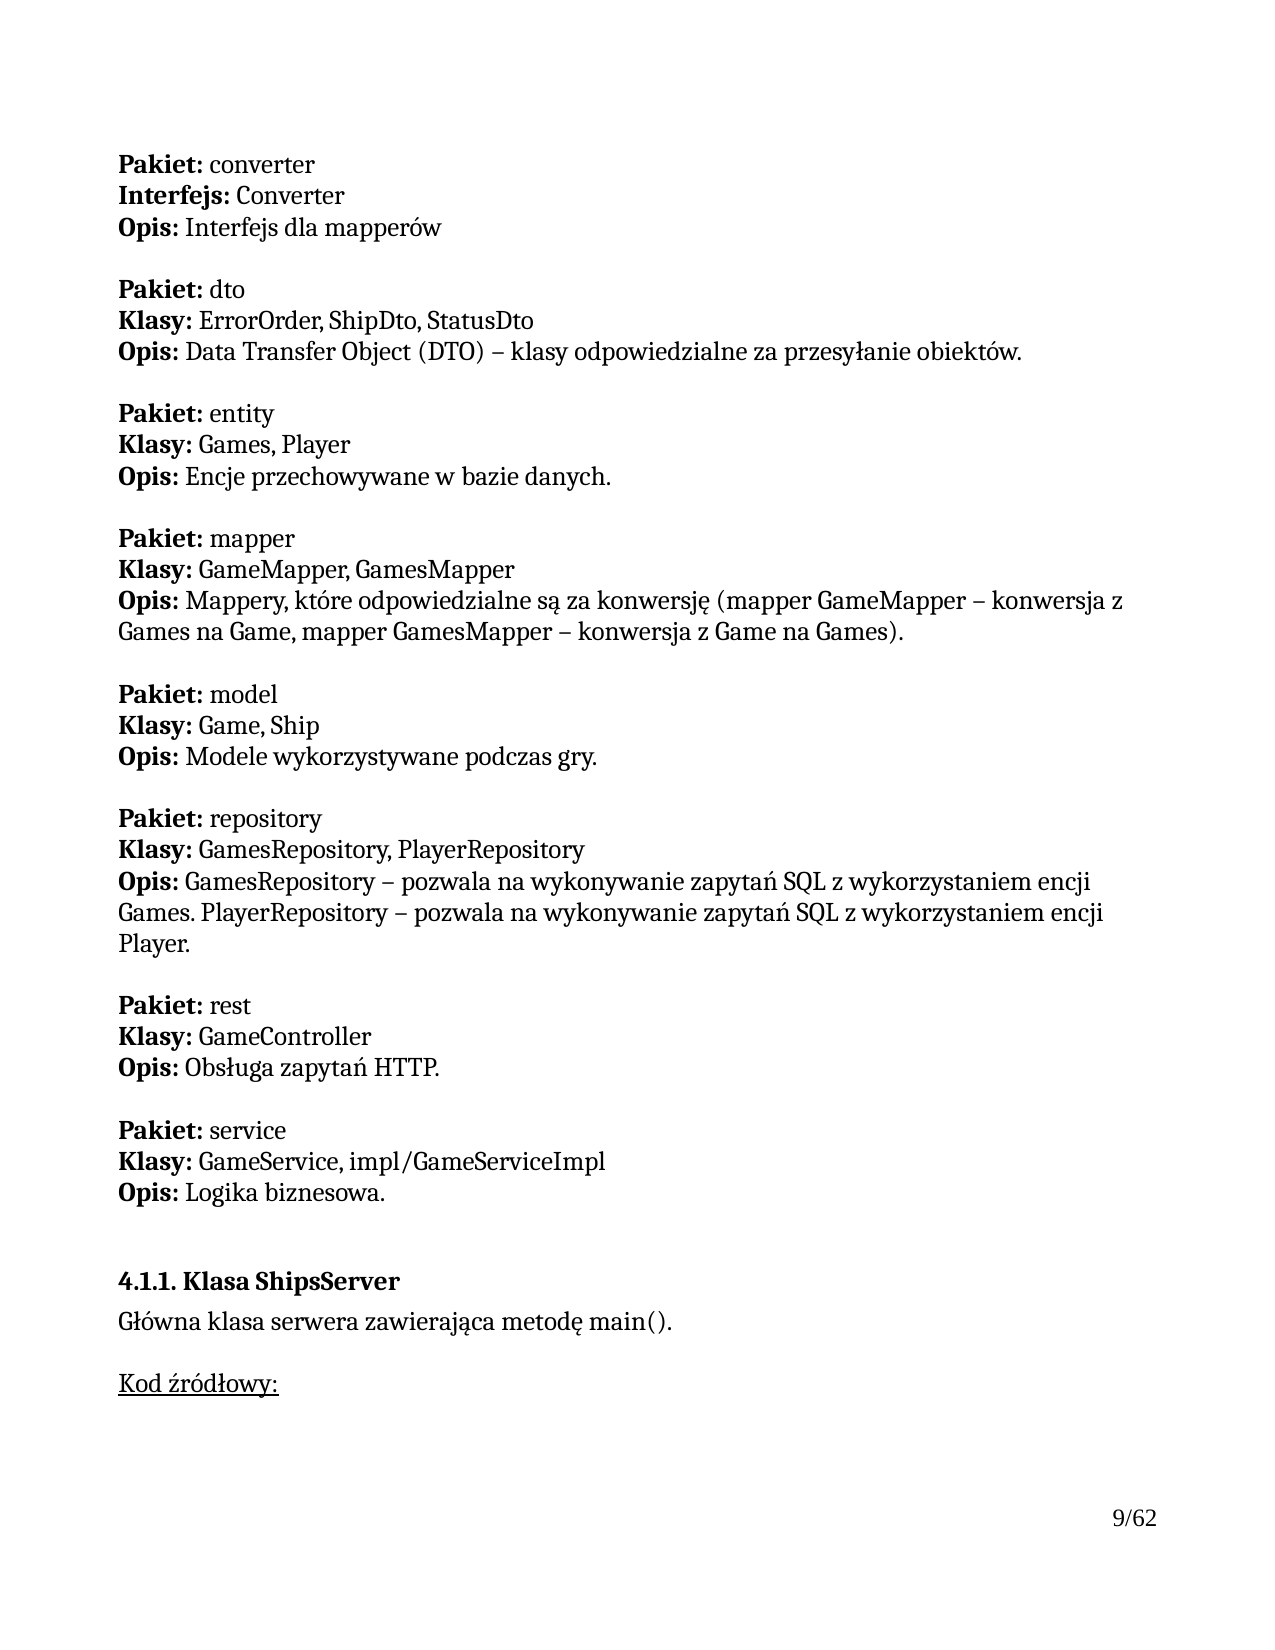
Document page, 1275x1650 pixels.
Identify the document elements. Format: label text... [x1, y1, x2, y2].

text Pakiet: model [118, 679, 1157, 710]
text Opis: Encje przechowywane w bazie danych. [118, 461, 1157, 492]
text Kod źródłowy: [118, 1368, 1157, 1399]
text Opis: Modele wykorzystywane podczas gry. [118, 741, 1157, 772]
text Klasy: GameMapper, GamesMapper [118, 554, 1157, 585]
text Pakiet: service [118, 1115, 1157, 1146]
text Pakiet: dto [118, 274, 1157, 305]
text Klasy: GameController [118, 1021, 1157, 1052]
text Klasy: Game, Ship [118, 710, 1157, 741]
text Opis: Interfejs dla mapperów [118, 212, 1157, 243]
text Opis: Data Transfer Object (DTO) – klasy odpowiedzialne za przesyłanie obiektów. [118, 336, 1157, 367]
text Interfejs: Converter [118, 180, 1157, 212]
text Pakiet: repository [118, 803, 1157, 834]
text Klasy: Games, Player [118, 429, 1157, 461]
text Klasy: GameService, impl/GameServiceImpl [118, 1146, 1157, 1177]
text Opis: GamesRepository – pozwala na wykonywanie zapytań SQL z wykorzystaniem encji Games. PlayerRepository – pozwala na wykonywanie zapytań SQL z wykorzystaniem encji Player. [118, 866, 1157, 959]
text Główna klasa serwera zawierająca metodę main(). [118, 1306, 1157, 1337]
text Pakiet: mapper [118, 523, 1157, 554]
text Klasy: GamesRepository, PlayerRepository [118, 834, 1157, 866]
text Pakiet: rest [118, 990, 1157, 1021]
text Pakiet: entity [118, 398, 1157, 429]
text Opis: Logika biznesowa. [118, 1177, 1157, 1208]
text Opis: Obsługa zapytań HTTP. [118, 1052, 1157, 1084]
subtitle 4.1.1. Klasa ShipsServer [118, 1266, 1157, 1297]
text Pakiet: converter [118, 149, 1157, 180]
text Opis: Mappery, które odpowiedzialne są za konwersję (mapper GameMapper – konwersja z Games na Game, mapper GamesMapper – konwersja z Game na Games). [118, 585, 1157, 648]
text Klasy: ErrorOrder, ShipDto, StatusDto [118, 305, 1157, 336]
